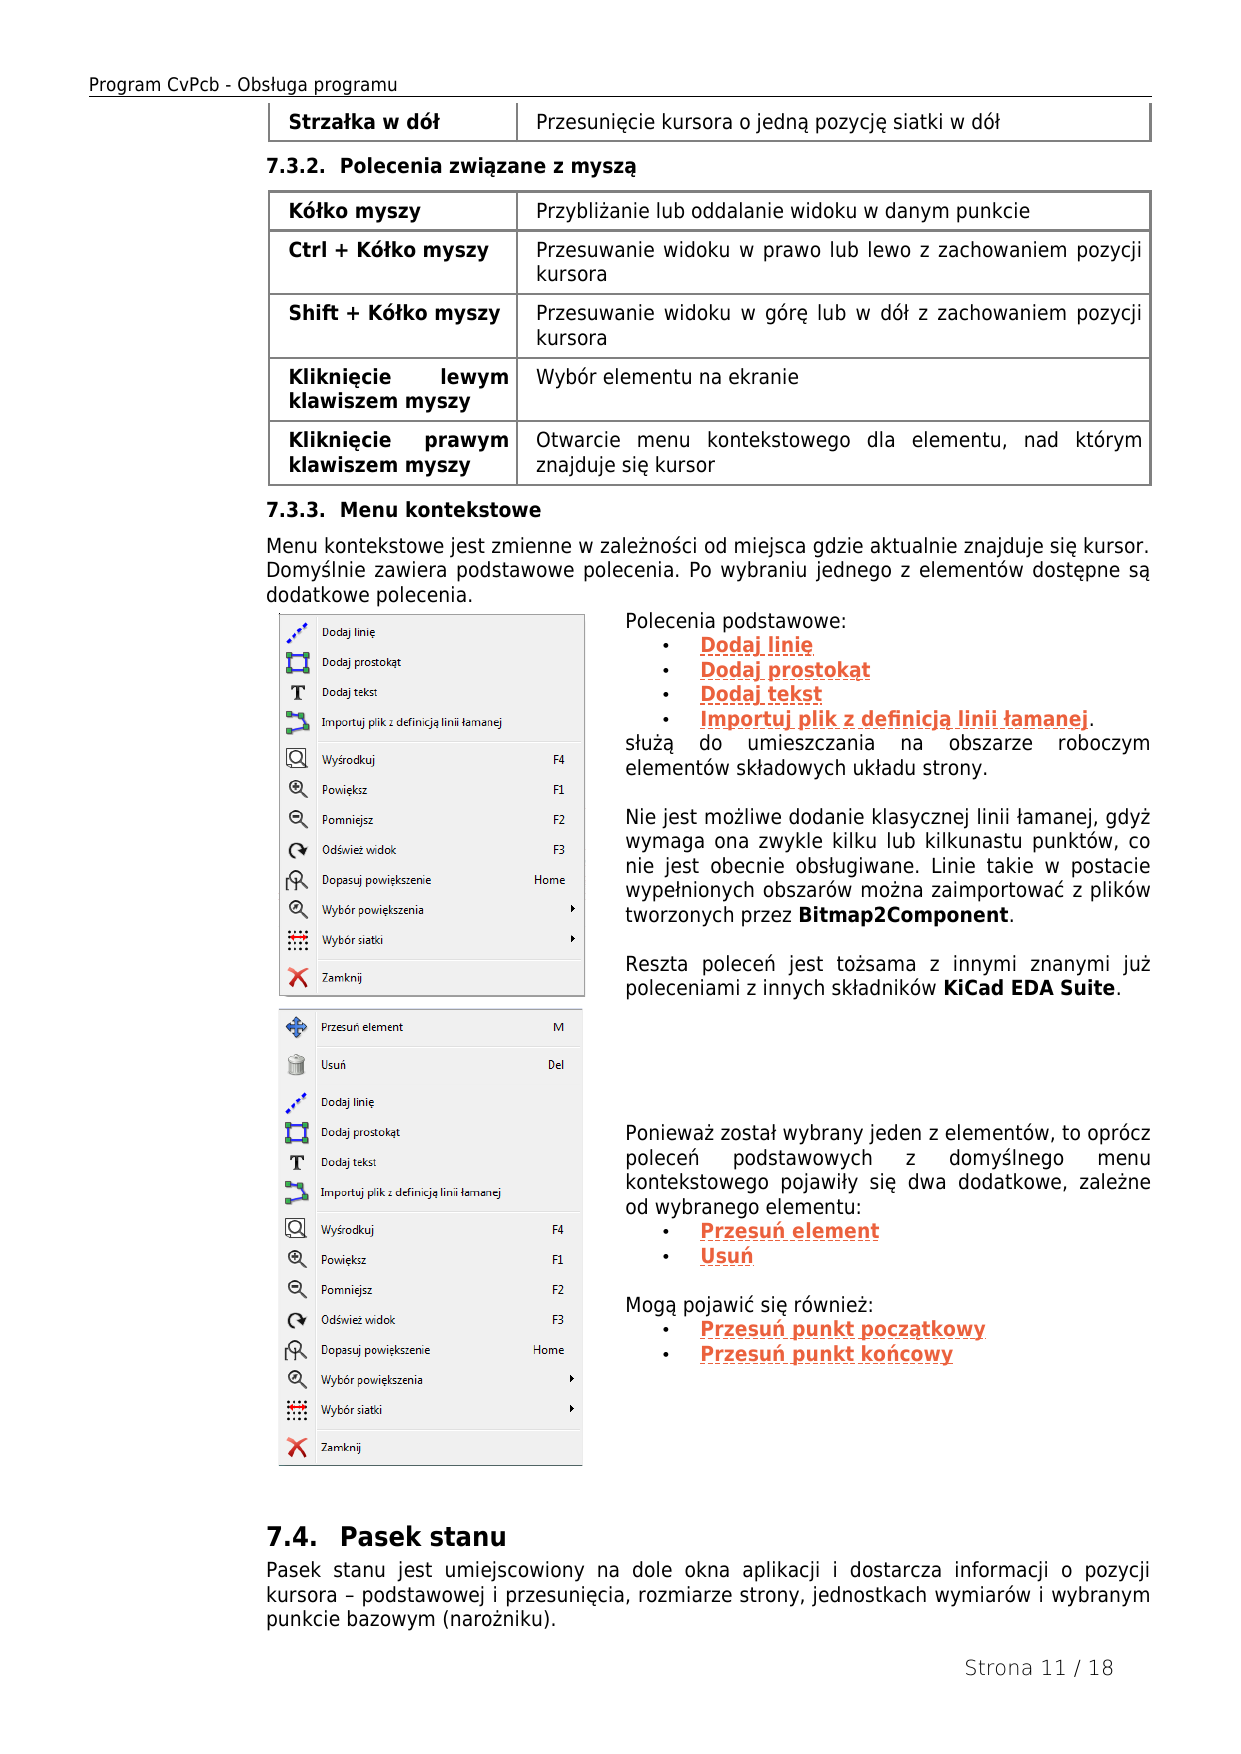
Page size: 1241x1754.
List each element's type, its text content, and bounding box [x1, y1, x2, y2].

table_header [267, 607, 625, 1002]
table_header Polecenia podstawowe: Dodaj linię Dodaj prostokąt Dodaj tekst Importuj plik z definicją linii łamanej. służą do umieszczania na obszarze roboczym elementów składowych układu strony. Nie jest możliwe dodanie klasycznej linii łamanej, gdyż wymaga ona zwykle kilku lub kilkunastu punktów, co nie jest obecnie obsługiwane. Linie takie w postacie wypełnionych obszarów można zaimportować z plików tworzonych przez Bitmap2Component. Reszta poleceń jest tożsama z innymi znanymi już poleceniami z innych składników KiCad EDA Suite. [625, 607, 1152, 1002]
table_cell Ctrl + Kółko myszy [270, 232, 516, 293]
picture [278, 613, 586, 997]
table_cell Przesuwanie widoku w górę lub w dół z zachowaniem pozycji kursora [518, 295, 1149, 357]
subtitle Polecenia związane z myszą [266, 154, 1152, 179]
table_cell Shift + Kółko myszy [270, 295, 516, 357]
table_cell Ponieważ został wybrany jeden z elementów, to oprócz poleceń podstawowych z domyślnego menu kontekstowego pojawiły się dwa dodatkowe, zależne od wybranego elementu: Przesuń element Usuń Mogą pojawić się również: Przesuń punkt początkowy Przesuń punkt końcowy [625, 1002, 1152, 1485]
table_cell Kliknięcie prawym klawiszem myszy [270, 422, 516, 484]
table_cell Otwarcie menu kontekstowego dla elementu, nad którym znajduje się kursor [518, 422, 1149, 484]
subtitle Pasek stanu [266, 1521, 1152, 1552]
table_cell Kliknięcie lewym klawiszem myszy [270, 359, 516, 420]
subtitle Menu kontekstowe [266, 497, 1152, 522]
table_cell Przesuwanie widoku w prawo lub lewo z zachowaniem pozycji kursora [518, 232, 1149, 293]
text Menu kontekstowe jest zmienne w zależności od miejsca gdzie aktualnie znajduje się kursor. Domyślnie zawiera podstawowe polecenia. Po wybraniu jednego z elementów dostępne są dodatkowe polecenia. [266, 534, 1152, 607]
table_cell [267, 1002, 625, 1485]
table_header Kółko myszy [270, 193, 516, 229]
table_cell Wybór elementu na ekranie [518, 359, 1149, 420]
table_cell Przesunięcie kursora o jedną pozycję siatki w dół [518, 103, 1149, 140]
picture [278, 1008, 583, 1466]
text Pasek stanu jest umiejscowiony na dole okna aplikacji i dostarcza informacji o pozycji kursora – podstawowej i przesunięcia, rozmiarze strony, jednostkach wymiarów i wybranym punkcie bazowym (narożniku). [266, 1558, 1152, 1632]
table_cell Strzałka w dół [270, 103, 516, 140]
table_header Przybliżanie lub oddalanie widoku w danym punkcie [518, 193, 1149, 229]
